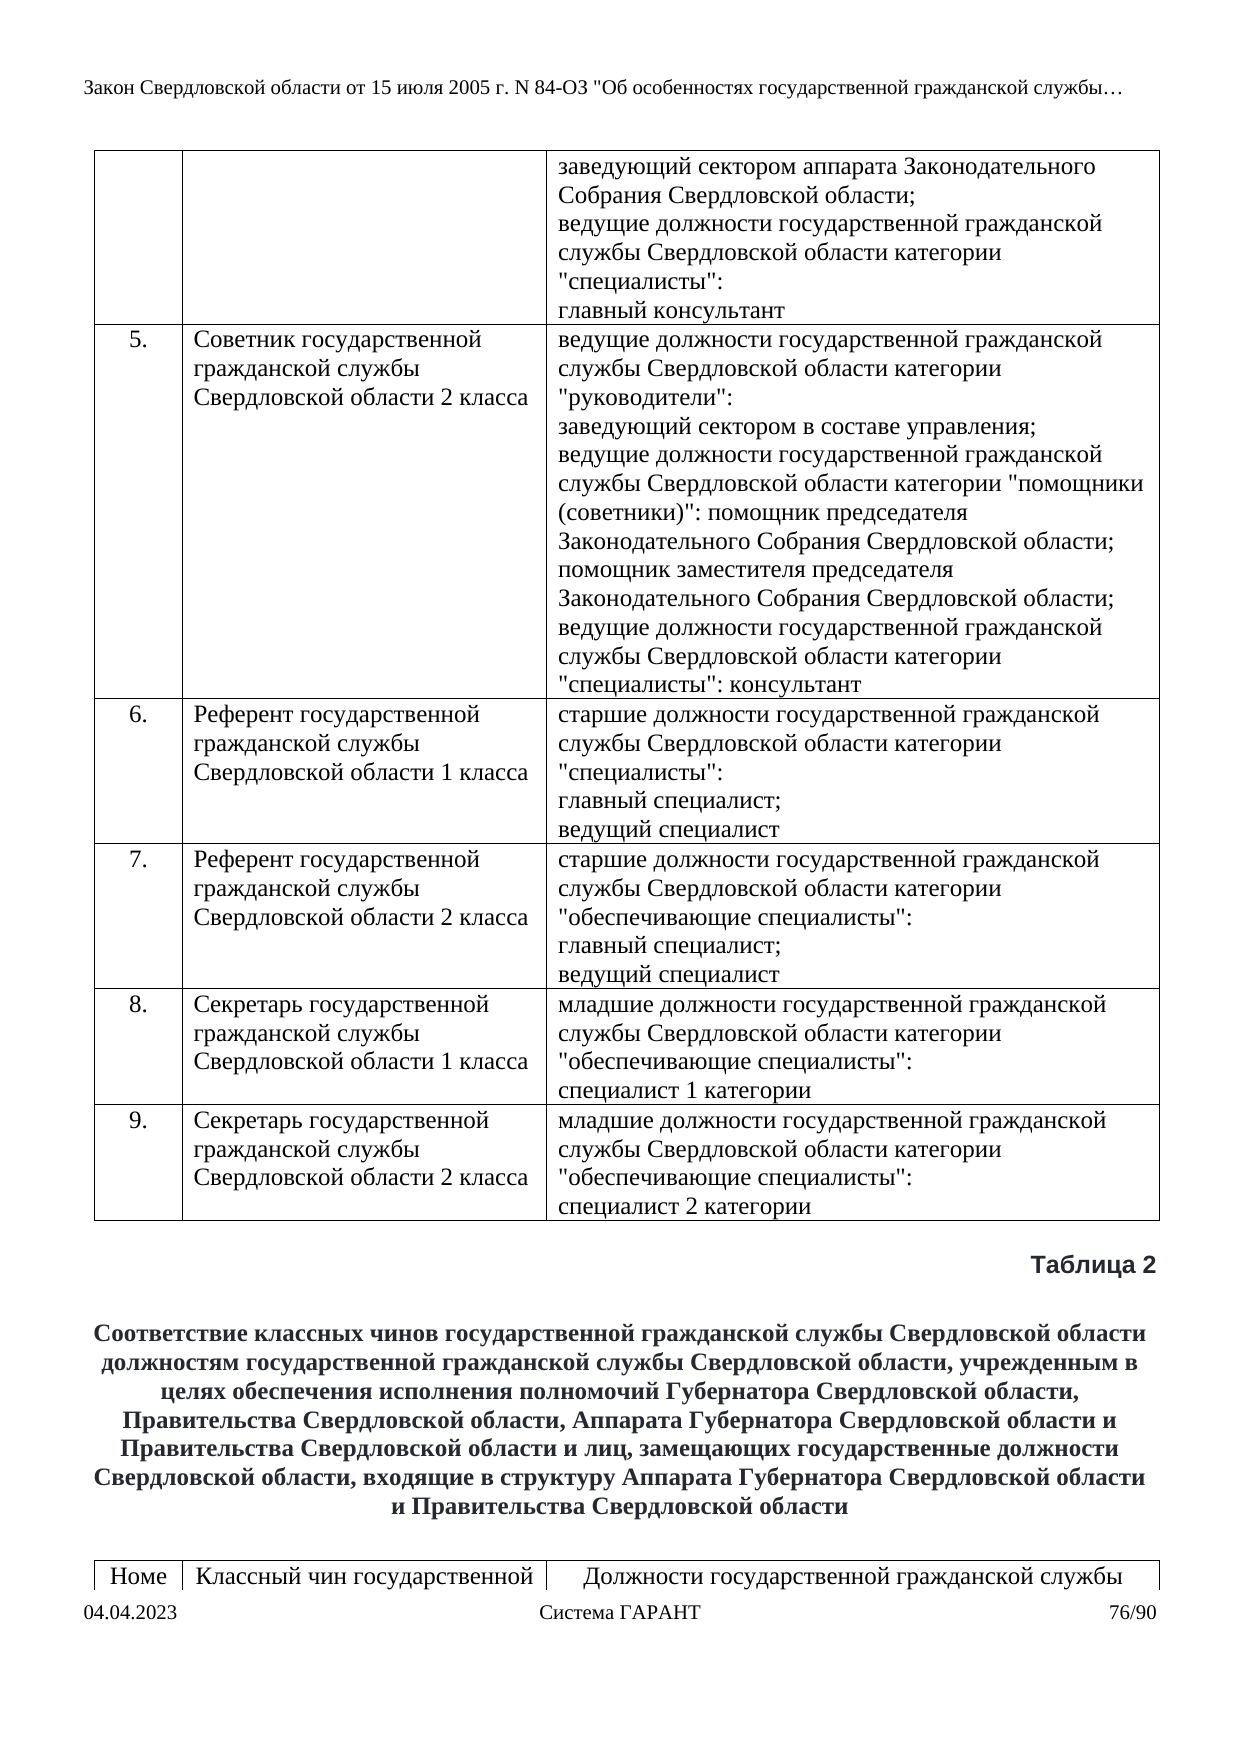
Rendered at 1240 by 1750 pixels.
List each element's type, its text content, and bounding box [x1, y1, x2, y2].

table_cell 8. [95, 989, 182, 1104]
table_cell Референт государственной гражданской службы Свердловской области 2 класса [183, 844, 546, 988]
table_cell 9. [95, 1105, 182, 1220]
table_cell младшие должности государственной гражданской службы Свердловской области категории "обеспечивающие специалисты": специалист 2 категории [547, 1105, 1159, 1220]
table_cell ведущие должности государственной гражданской службы Свердловской области категории "руководители": заведующий сектором в составе управления; ведущие должности государственной гражданской службы Свердловской области категории "помощники (советники)": помощник председателя Законодательного Собрания Свердловской области; помощник заместителя председателя Законодательного Собрания Свердловской области; ведущие должности государственной гражданской службы Свердловской области категории "специалисты": консультант [547, 325, 1159, 698]
table_cell заведующий сектором аппарата Законодательного Собрания Свердловской области; ведущие должности государственной гражданской службы Свердловской области категории "специалисты": главный консультант [547, 151, 1159, 323]
table_cell 6. [95, 699, 182, 843]
table_cell [95, 151, 182, 323]
table_cell Советник государственной гражданской службы Свердловской области 2 класса [183, 325, 546, 698]
table_cell 5. [95, 325, 182, 698]
table_cell 7. [95, 844, 182, 988]
table_header Должности государственной гражданской службы [547, 1561, 1159, 1589]
table_cell Референт государственной гражданской службы Свердловской области 1 класса [183, 699, 546, 843]
table_cell старшие должности государственной гражданской службы Свердловской области категории "обеспечивающие специалисты": главный специалист; ведущий специалист [547, 844, 1159, 988]
table_cell старшие должности государственной гражданской службы Свердловской области категории "специалисты": главный специалист; ведущий специалист [547, 699, 1159, 843]
text Таблица 2 [83, 1250, 1156, 1278]
table_cell [183, 151, 546, 323]
table_cell Секретарь государственной гражданской службы Свердловской области 1 класса [183, 989, 546, 1104]
table_cell Секретарь государственной гражданской службы Свердловской области 2 класса [183, 1105, 546, 1220]
table_header Классный чин государственной [183, 1561, 546, 1589]
subtitle Соответствие классных чинов государственной гражданской службы Свердловской области должностям государственной гражданской службы Свердловской области, учрежденным в целях обеспечения исполнения полномочий Губернатора Свердловской области, Правительства Свердловской области, Аппарата Губернатора Свердловской области и Правительства Свердловской области и лиц, замещающих государственные должности Свердловской области, входящие в структуру Аппарата Губернатора Свердловской области и Правительства Свердловской области [83, 1318, 1156, 1520]
table_header Номе [95, 1561, 182, 1589]
table_cell младшие должности государственной гражданской службы Свердловской области категории "обеспечивающие специалисты": специалист 1 категории [547, 989, 1159, 1104]
